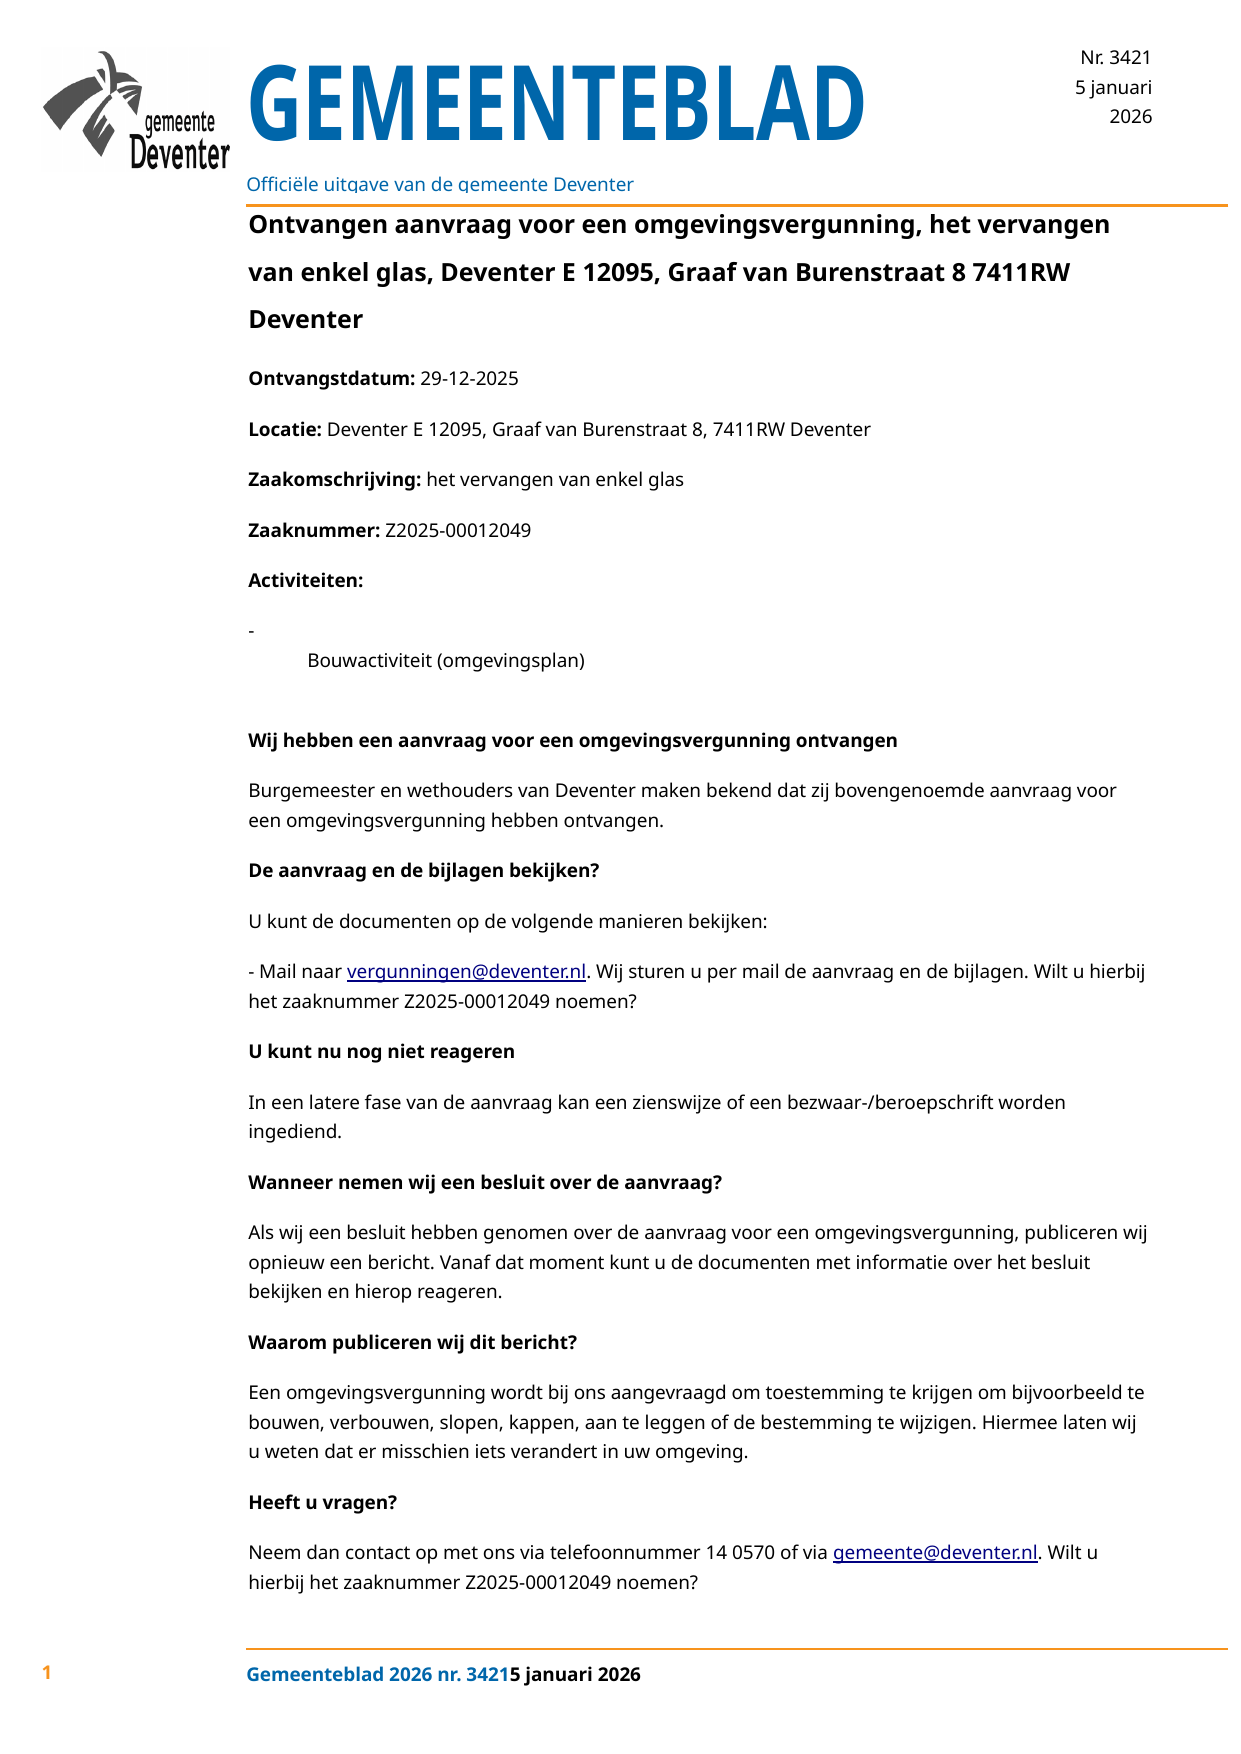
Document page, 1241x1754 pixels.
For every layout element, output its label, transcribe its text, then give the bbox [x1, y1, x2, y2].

text Ontvangen aanvraag voor een omgevingsvergunning, het vervangen van enkel glas, Deventer E 12095, Graaf van Burenstraat 8 7411RW Deventer [248, 207, 1152, 336]
text Een omgevingsvergunning wordt bij ons aangevraagd om toestemming te krijgen om bijvoorbeeld te bouwen, verbouwen, slopen, kappen, aan te leggen of de bestemming te wijzigen. Hiermee laten wij u weten dat er misschien iets verandert in uw omgeving. [248, 1379, 1152, 1464]
text In een latere fase van de aanvraag kan een zienswijze of een bezwaar-/beroepschrift worden ingediend. [248, 1089, 1152, 1144]
text - Mail naar vergunningen@deventer.nl. Wij sturen u per mail de aanvraag en de bijlagen. Wilt u hierbij het zaaknummer Z2025-00012049 noemen? [248, 958, 1152, 1014]
text De aanvraag en de bijlagen bekijken? [248, 858, 1152, 883]
text Activiteiten: [248, 567, 1152, 593]
text Zaaknummer: Z2025-00012049 [248, 517, 1152, 542]
text Ontvangstdatum: 29-12-2025 [248, 366, 1152, 391]
list Bouwactiviteit (omgevingsplan) [248, 647, 1152, 673]
text Waarom publiceren wij dit bericht? [248, 1329, 1152, 1354]
text Burgemeester en wethouders van Deventer maken bekend dat zij bovengenoemde aanvraag voor een omgevingsvergunning hebben ontvangen. [248, 778, 1152, 833]
text Als wij een besluit hebben genomen over de aanvraag voor een omgevingsvergunning, publiceren wij opnieuw een bericht. Vanaf dat moment kunt u de documenten met informatie over het besluit bekijken en hierop reageren. [248, 1219, 1152, 1304]
text Wanneer nemen wij een besluit over de aanvraag? [248, 1169, 1152, 1194]
text Locatie: Deventer E 12095, Graaf van Burenstraat 8, 7411RW Deventer [248, 416, 1152, 442]
text U kunt nu nog niet reageren [248, 1038, 1152, 1064]
text Neem dan contact op met ons via telefoonnummer 14 0570 of via gemeente@deventer.nl. Wilt u hierbij het zaaknummer Z2025-00012049 noemen? [248, 1539, 1152, 1594]
text U kunt de documenten op de volgende manieren bekijken: [248, 908, 1152, 934]
text Heeft u vragen? [248, 1489, 1152, 1514]
picture [41, 47, 231, 172]
text Zaakomschrijving: het vervangen van enkel glas [248, 466, 1152, 492]
text Wij hebben een aanvraag voor een omgevingsvergunning ontvangen [248, 727, 1152, 753]
